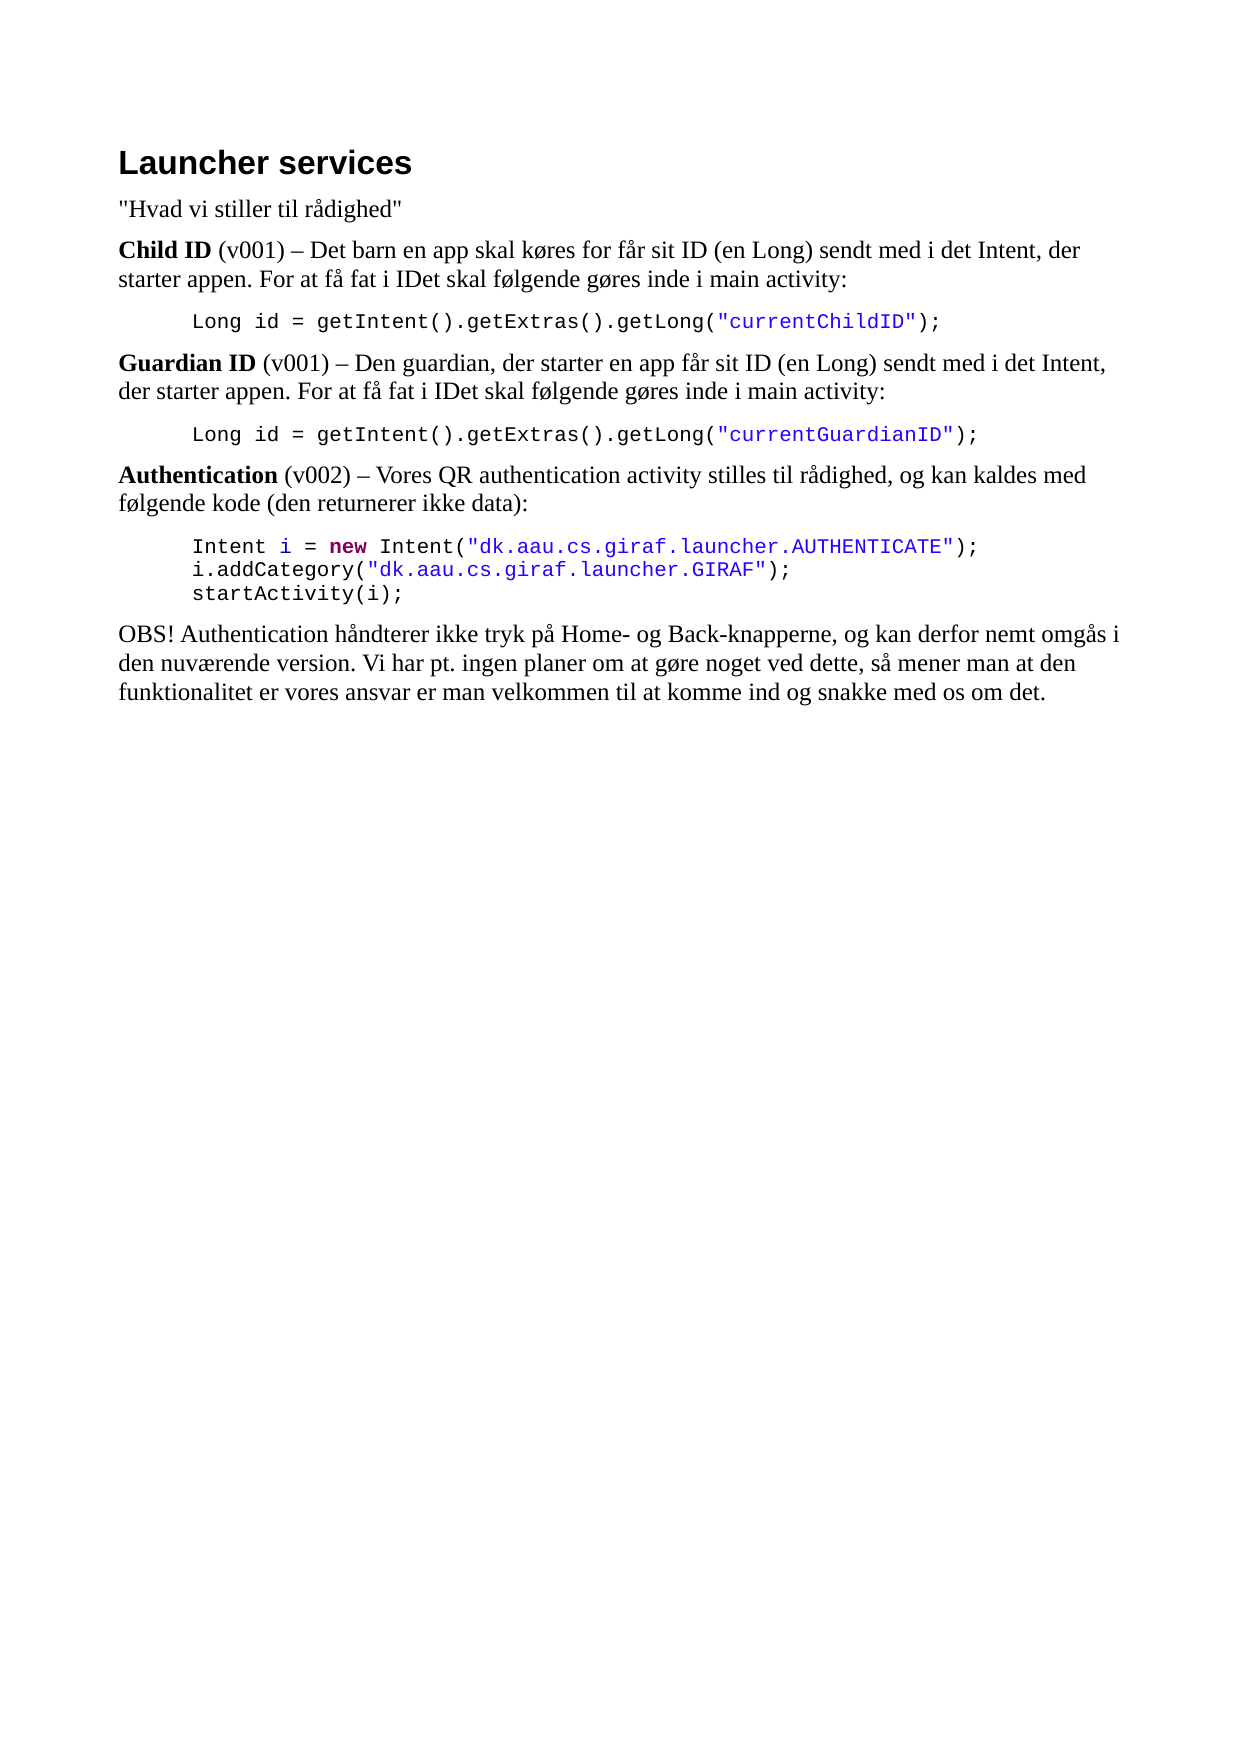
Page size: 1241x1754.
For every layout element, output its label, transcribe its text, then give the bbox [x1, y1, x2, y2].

text OBS! Authentication håndterer ikke tryk på Home- og Back-knapperne, og kan derfor nemt omgås i den nuværende version. Vi har pt. ingen planer om at gøre noget ved dette, så mener man at den funktionalitet er vores ansvar er man velkommen til at komme ind og snakke med os om det. [118, 619, 1122, 705]
text Long id = getIntent().getExtras().getLong("currentGuardianID"); [118, 418, 1122, 447]
text Intent i = new Intent("dk.aau.cs.giraf.launcher.AUTHENTICATE"); i.addCategory("dk.aau.cs.giraf.launcher.GIRAF"); startActivity(i); [118, 530, 1122, 607]
subtitle Launcher services [118, 143, 1122, 182]
text Long id = getIntent().getExtras().getLong("currentChildID"); [118, 306, 1122, 335]
text Guardian ID (v001) – Den guardian, der starter en app får sit ID (en Long) sendt med i det Intent, der starter appen. For at få fat i IDet skal følgende gøres inde i main activity: [118, 348, 1122, 405]
text "Hvad vi stiller til rådighed" [118, 194, 1122, 223]
text Authentication (v002) – Vores QR authentication activity stilles til rådighed, og kan kaldes med følgende kode (den returnerer ikke data): [118, 460, 1122, 517]
text Child ID (v001) – Det barn en app skal køres for får sit ID (en Long) sendt med i det Intent, der starter appen. For at få fat i IDet skal følgende gøres inde i main activity: [118, 236, 1122, 293]
